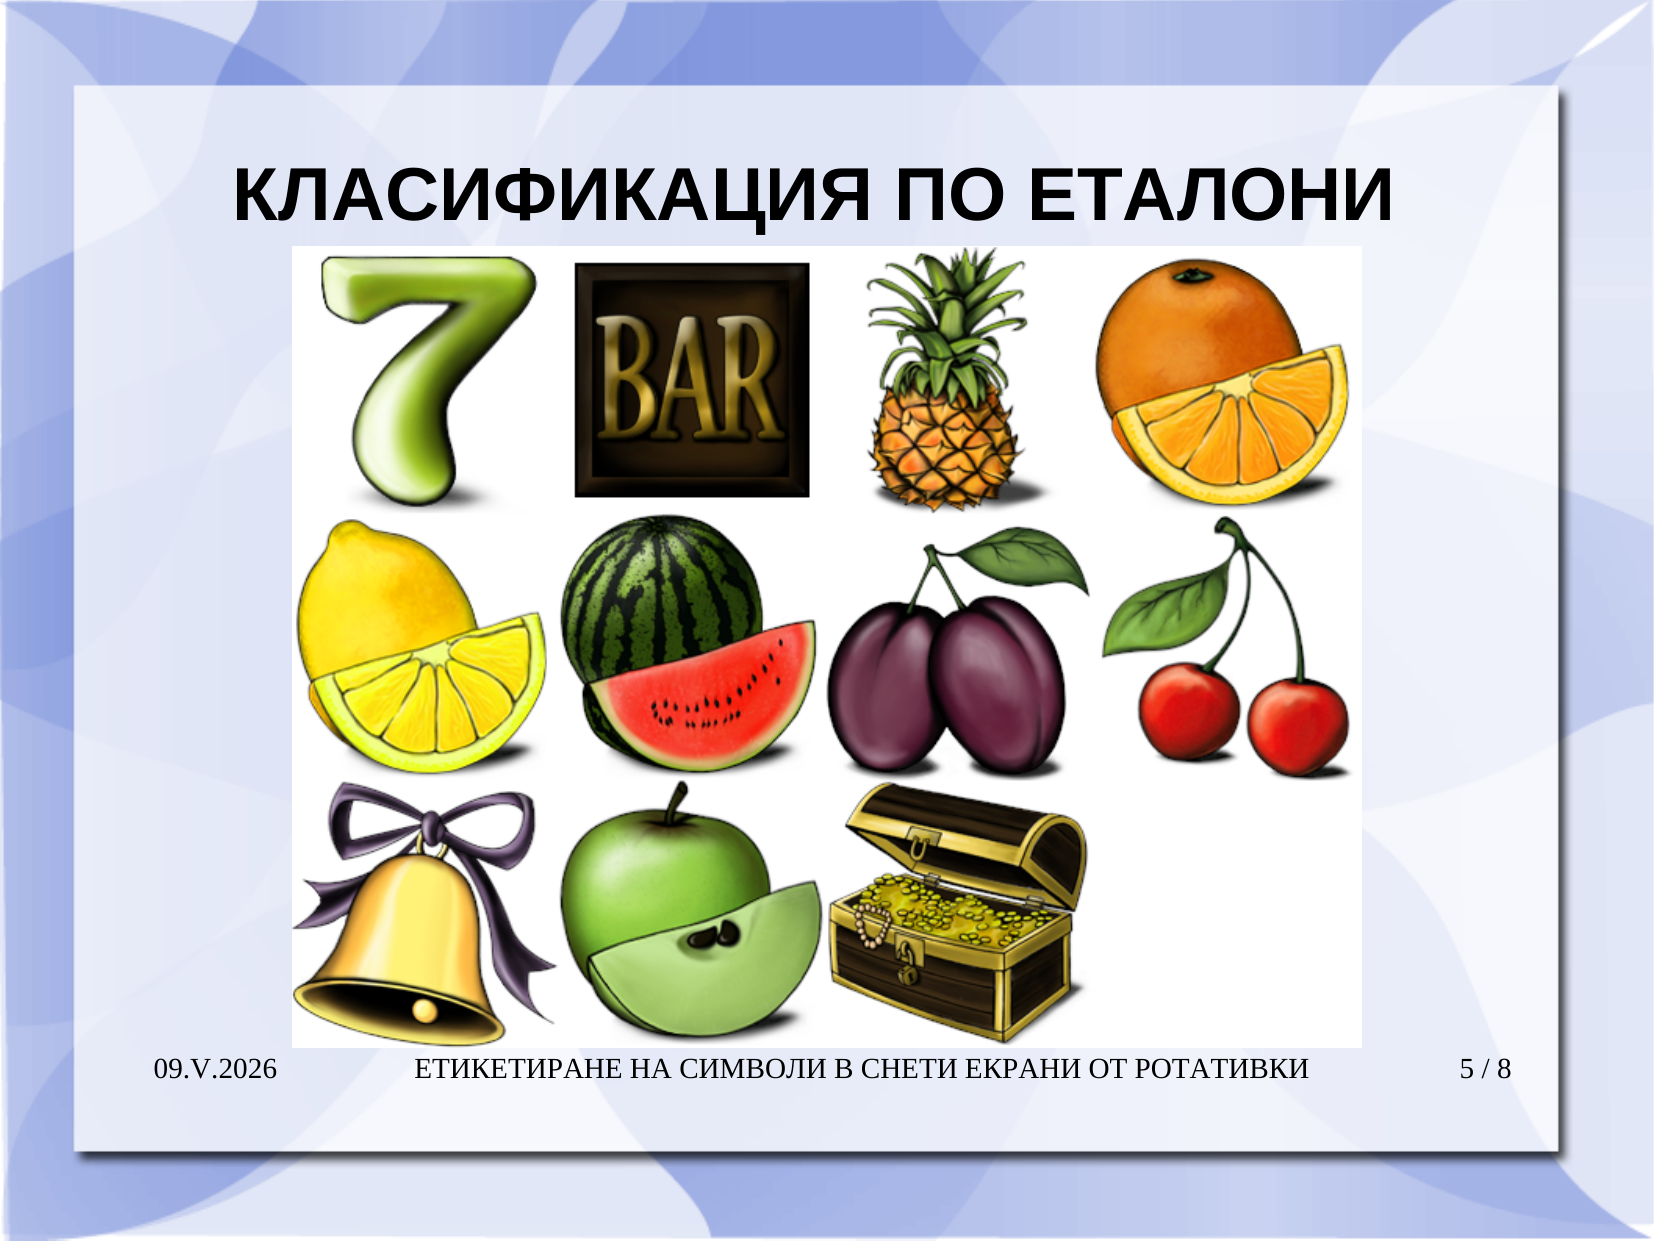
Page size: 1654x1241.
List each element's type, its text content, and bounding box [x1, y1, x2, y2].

title Класификация по еталони [88, 90, 1542, 298]
picture [0, 0, 1654, 1241]
